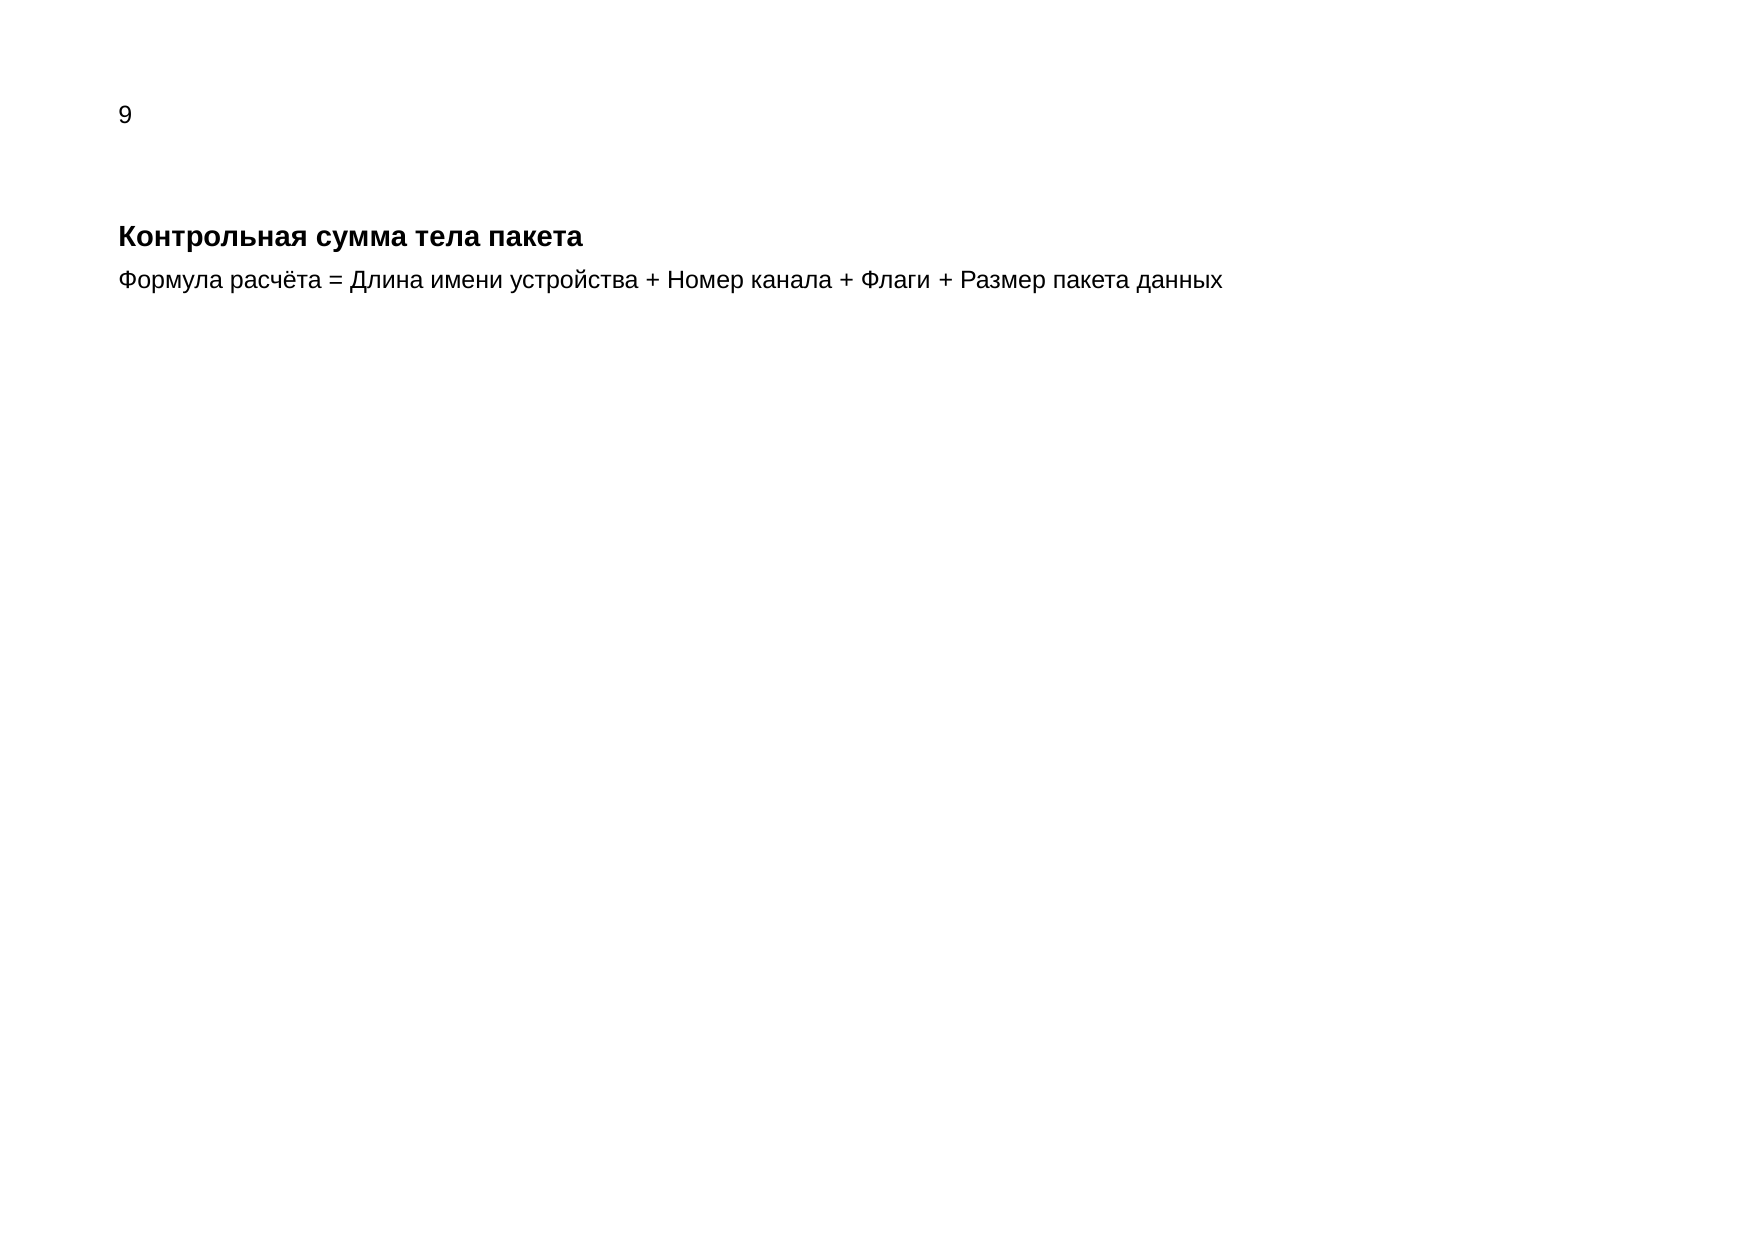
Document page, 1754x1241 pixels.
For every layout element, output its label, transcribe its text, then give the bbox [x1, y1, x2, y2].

subtitle Контрольная сумма тела пакета [118, 219, 1636, 253]
subtitle Формула расчёта = Длина имени устройства + Номер канала + Флаги + Размер пакета данных [118, 265, 1636, 294]
